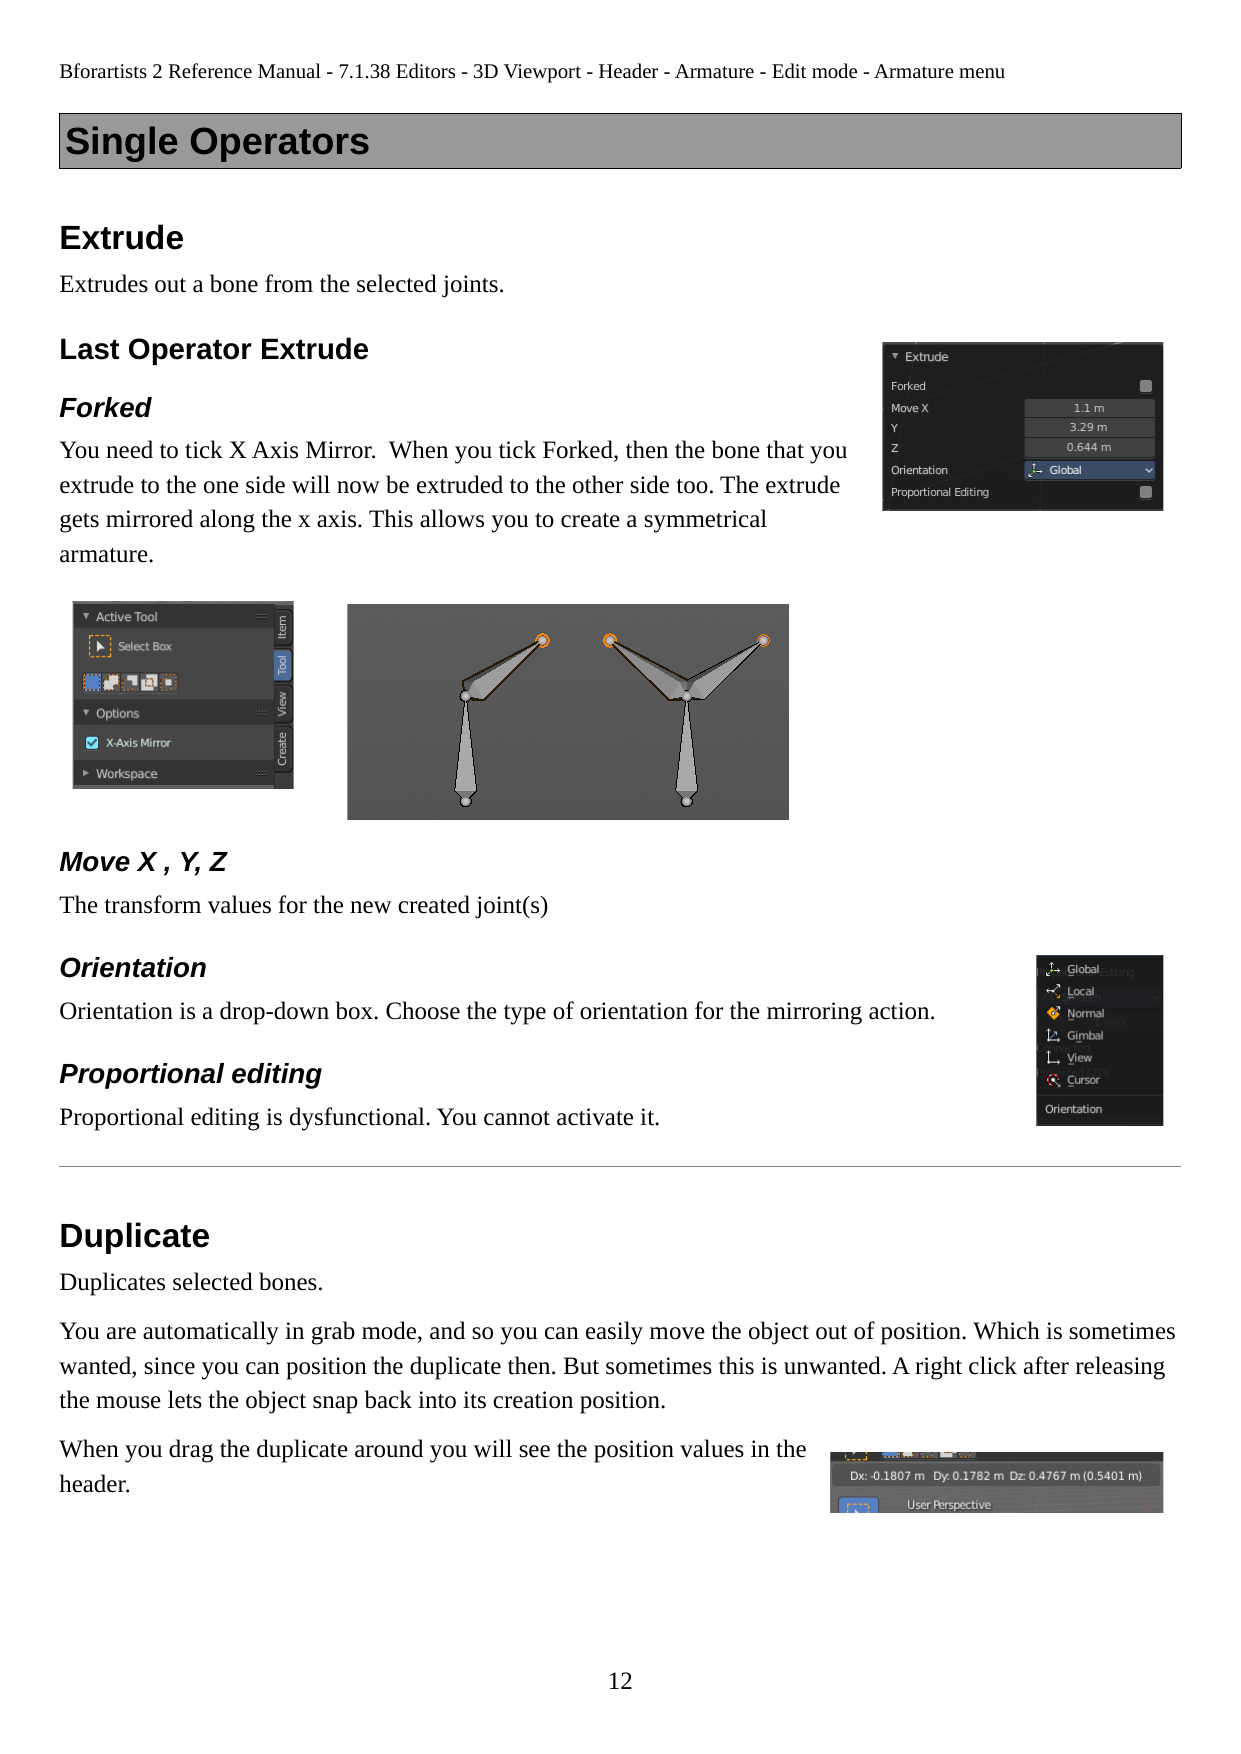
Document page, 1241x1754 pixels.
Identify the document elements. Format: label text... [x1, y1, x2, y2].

picture [1036, 955, 1164, 1126]
text You need to tick X Axis Mirror. When you tick Forked, then the bone that you extrude to the one side will now be extruded to the other side too. The extrude gets mirrored along the x axis. This allows you to create a symmetrical armature. [59, 435, 1181, 568]
subtitle [1164, 391, 1181, 423]
text You are automatically in grab mode, and so you can easily move the object out of position. Which is sometimes wanted, since you can position the duplicate then. But sometimes this is unwanted. A right click after releasing the mouse lets the object snap back into its creation position. [59, 1316, 1181, 1414]
table_header Single Operators [60, 114, 1181, 168]
text When you drag the duplicate around you will see the position values in the header. [59, 1434, 1181, 1452]
text Duplicates selected bones. [59, 1267, 1181, 1296]
subtitle Orientation [59, 952, 1181, 983]
subtitle Duplicate [59, 1216, 1181, 1255]
picture [347, 604, 789, 820]
text Extrudes out a bone from the selected joints. [59, 269, 1181, 297]
picture [830, 1452, 1164, 1513]
subtitle [1164, 1058, 1181, 1089]
subtitle Proportional editing [59, 1058, 1036, 1089]
text Proportional editing is dysfunctional. You cannot activate it. [59, 1102, 1181, 1131]
text Orientation is a drop-down box. Choose the type of orientation for the mirroring action. [59, 996, 1036, 1025]
subtitle Extrude [59, 217, 1181, 256]
subtitle Move X , Y, Z [59, 846, 1181, 878]
text The transform values for the new created joint(s) [59, 890, 1181, 919]
subtitle Last Operator Extrude [59, 332, 1181, 366]
picture [72, 601, 294, 789]
picture [882, 342, 1164, 511]
subtitle Forked [59, 391, 882, 423]
